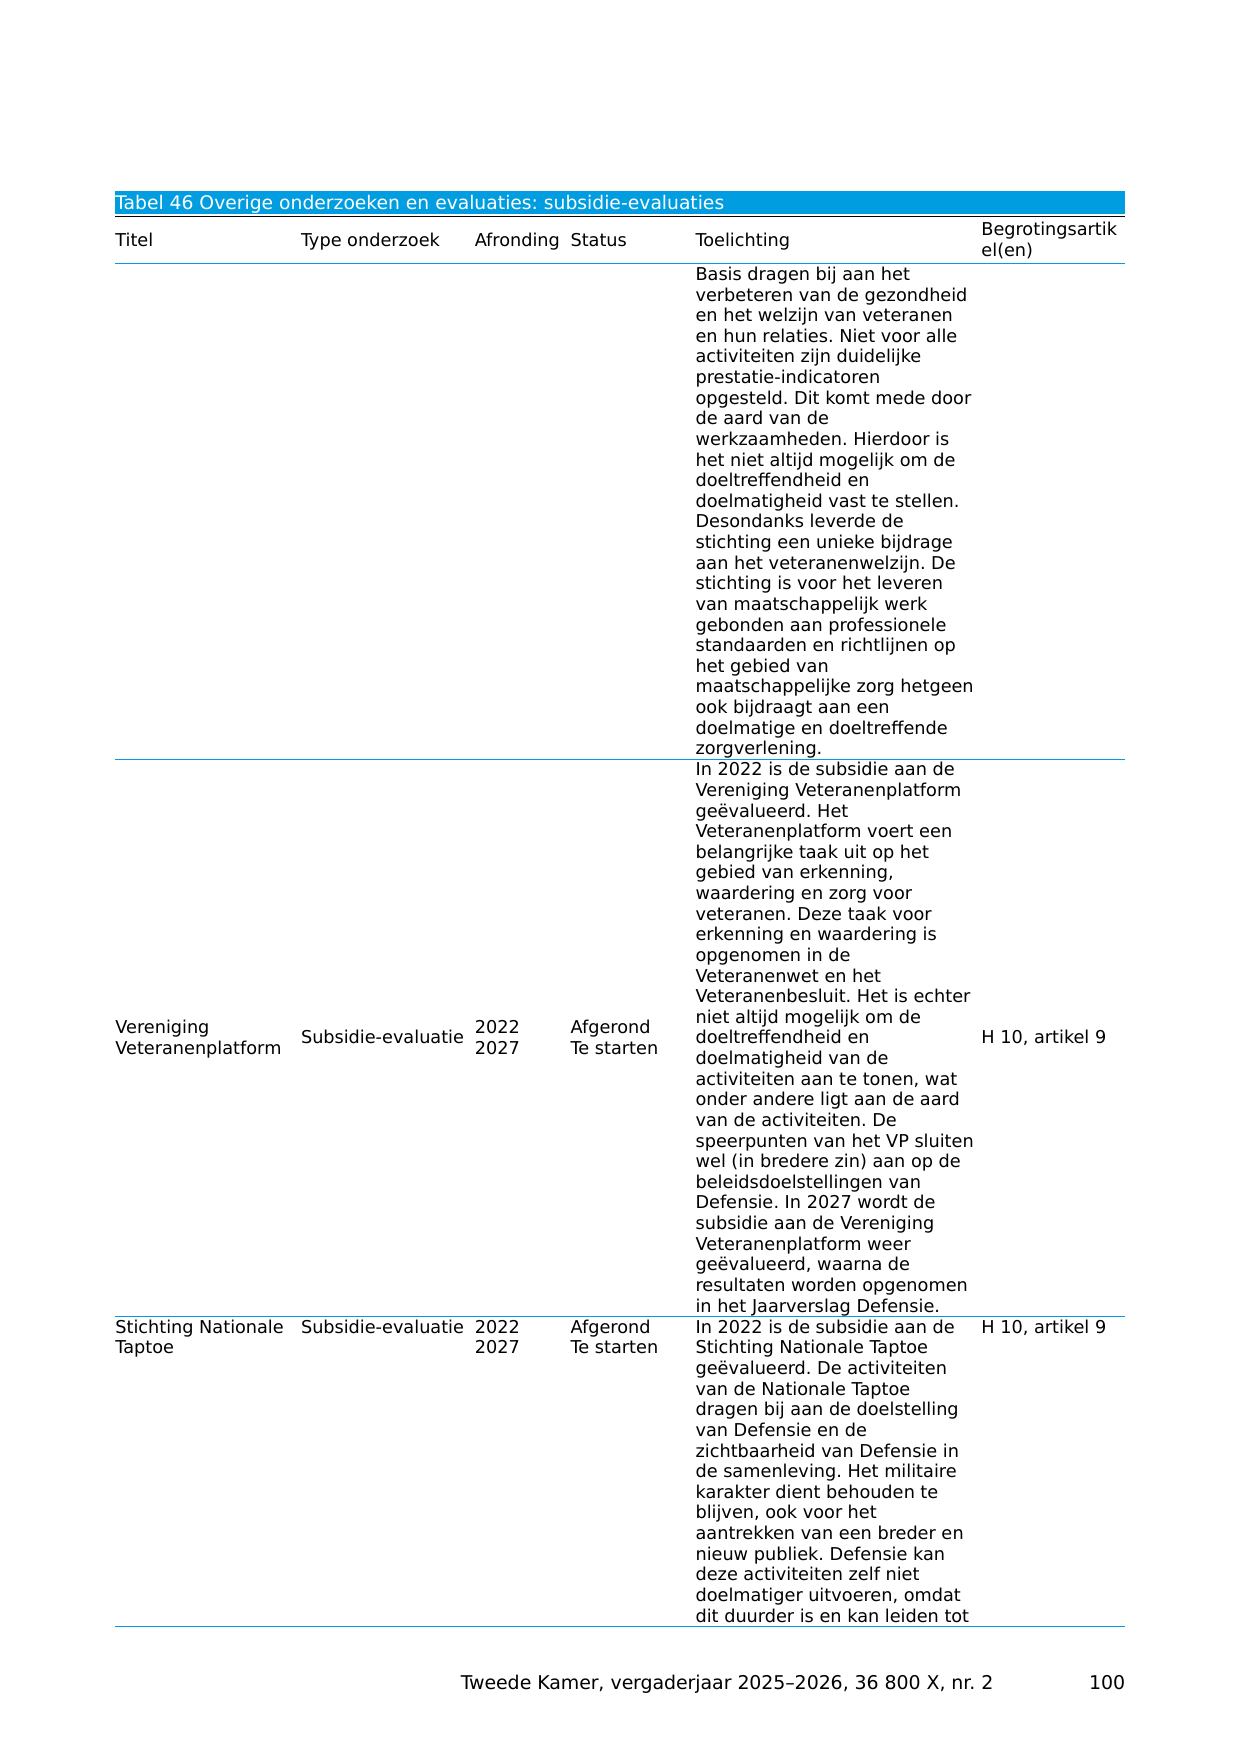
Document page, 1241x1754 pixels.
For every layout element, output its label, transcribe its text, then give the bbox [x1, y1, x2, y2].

table_cell [472, 264, 567, 759]
table_cell Basis dragen bij aan het verbeteren van de gezondheid en het welzijn van veteranen en hun relaties. Niet voor alle activiteiten zijn duidelijke prestatie-indicatoren opgesteld. Dit komt mede door de aard van de werkzaamheden. Hierdoor is het niet altijd mogelijk om de doeltreffendheid en doelmatigheid vast te stellen. Desondanks leverde de stichting een unieke bijdrage aan het veteranenwelzijn. De stichting is voor het leveren van maatschappelijk werk gebonden aan professionele standaarden en richtlijnen op het gebied van maatschappelijke zorg hetgeen ook bijdraagt aan een doelmatige en doeltreffende zorgverlening. [693, 264, 978, 759]
table_cell Afgerond Te starten [568, 760, 692, 1316]
table_cell Begrotingsartikel(en) [978, 217, 1125, 263]
table_cell [978, 264, 1125, 759]
table_cell Subsidie-evaluatie [298, 760, 472, 1316]
table_cell Vereniging Veteranenplatform [115, 760, 298, 1316]
table_cell Toelichting [693, 217, 978, 263]
table_cell [298, 264, 472, 759]
table_cell In 2022 is de subsidie aan de Vereniging Veteranenplatform geëvalueerd. Het Veteranenplatform voert een belangrijke taak uit op het gebied van erkenning, waardering en zorg voor veteranen. Deze taak voor erkenning en waardering is opgenomen in de Veteranenwet en het Veteranenbesluit. Het is echter niet altijd mogelijk om de doeltreffendheid en doelmatigheid van de activiteiten aan te tonen, wat onder andere ligt aan de aard van de activiteiten. De speerpunten van het VP sluiten wel (in bredere zin) aan op de beleidsdoelstellingen van Defensie. In 2027 wordt de subsidie aan de Vereniging Veteranenplatform weer geëvalueerd, waarna de resultaten worden opgenomen in het Jaarverslag Defensie. [693, 760, 978, 1316]
table_cell In 2022 is de subsidie aan de Stichting Nationale Taptoe geëvalueerd. De activiteiten van de Nationale Taptoe dragen bij aan de doelstelling van Defensie en de zichtbaarheid van Defensie in de samenleving. Het militaire karakter dient behouden te blijven, ook voor het aantrekken van een breder en nieuw publiek. Defensie kan deze activiteiten zelf niet doelmatiger uitvoeren, omdat dit duurder is en kan leiden tot [693, 1317, 978, 1626]
table_cell Afgerond Te starten [568, 1317, 692, 1626]
table_cell Stichting Nationale Taptoe [115, 1317, 298, 1626]
table_cell [568, 264, 692, 759]
table_cell Afronding [472, 217, 567, 263]
table_cell H 10, artikel 9 [978, 760, 1125, 1316]
table_cell Status [568, 217, 692, 263]
table_cell Titel [115, 217, 298, 263]
table_cell H 10, artikel 9 [978, 1317, 1125, 1626]
table_cell 2022 2027 [472, 760, 567, 1316]
table_cell Type onderzoek [298, 217, 472, 263]
table_cell [115, 264, 298, 759]
table_cell 2022 2027 [472, 1317, 567, 1626]
table_cell Subsidie-evaluatie [298, 1317, 472, 1626]
